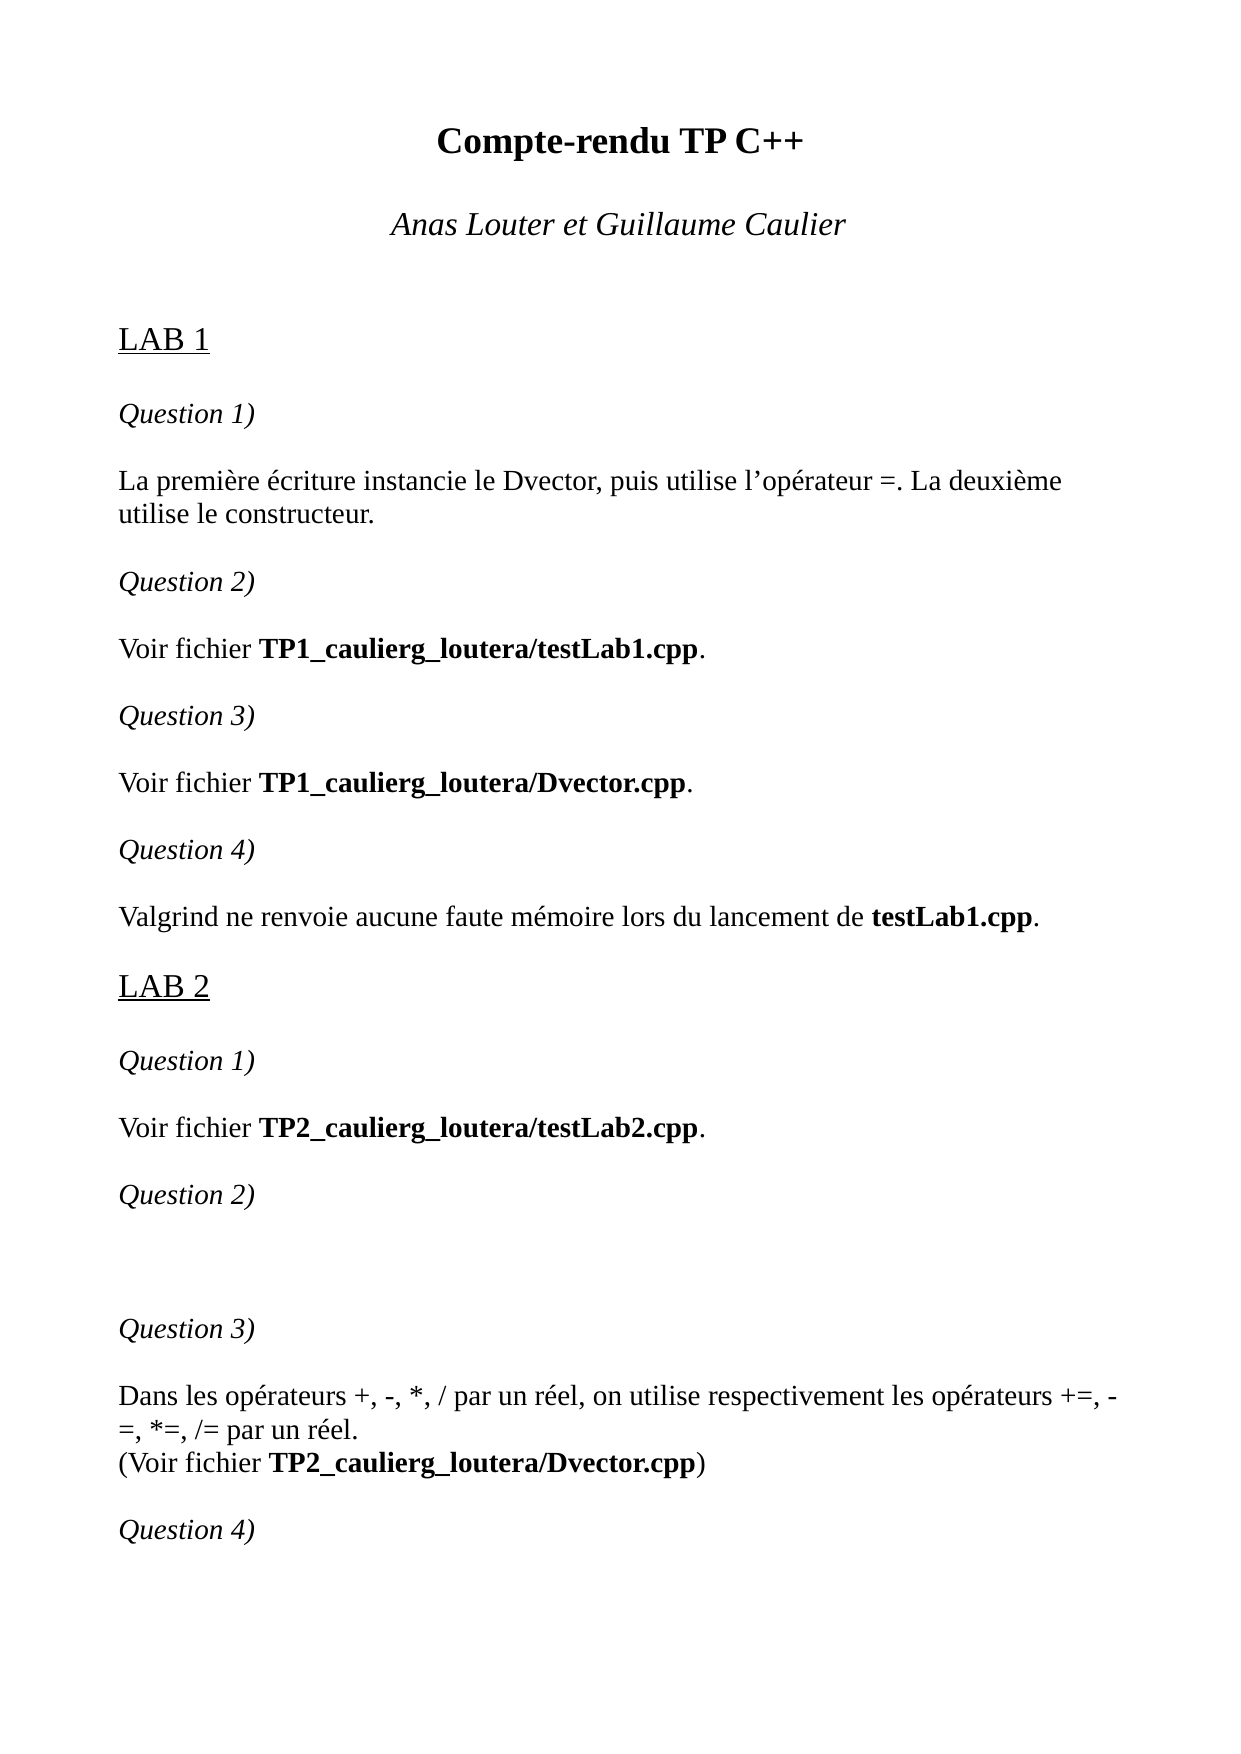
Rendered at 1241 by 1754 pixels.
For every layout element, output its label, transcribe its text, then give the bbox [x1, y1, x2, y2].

text LAB 2 [118, 966, 1122, 1004]
text Question 2) [118, 564, 1122, 597]
text Question 4) [118, 832, 1122, 866]
text Question 1) [118, 396, 1122, 429]
text Voir fichier TP2_caulierg_loutera/testLab2.cpp. [118, 1110, 1122, 1143]
text Question 1) [118, 1043, 1122, 1076]
text Question 4) [118, 1512, 1122, 1546]
text La première écriture instancie le Dvector, puis utilise l’opérateur =. La deuxième utilise le constructeur. [118, 463, 1122, 530]
text LAB 1 [118, 319, 1122, 358]
text (Voir fichier TP2_caulierg_loutera/Dvector.cpp) [118, 1445, 1122, 1479]
text Voir fichier TP1_caulierg_loutera/Dvector.cpp. [118, 765, 1122, 798]
text Dans les opérateurs +, -, *, / par un réel, on utilise respectivement les opérateurs +=, -=, *=, /= par un réel. [118, 1378, 1122, 1445]
text Voir fichier TP1_caulierg_loutera/testLab1.cpp. [118, 631, 1122, 664]
text Anas Louter et Guillaume Caulier [118, 204, 1122, 243]
text Question 3) [118, 1311, 1122, 1345]
text Question 2) [118, 1177, 1122, 1211]
text Valgrind ne renvoie aucune faute mémoire lors du lancement de testLab1.cpp. [118, 899, 1122, 933]
text Question 3) [118, 698, 1122, 731]
text Compte-rendu TP C++ [118, 118, 1122, 161]
